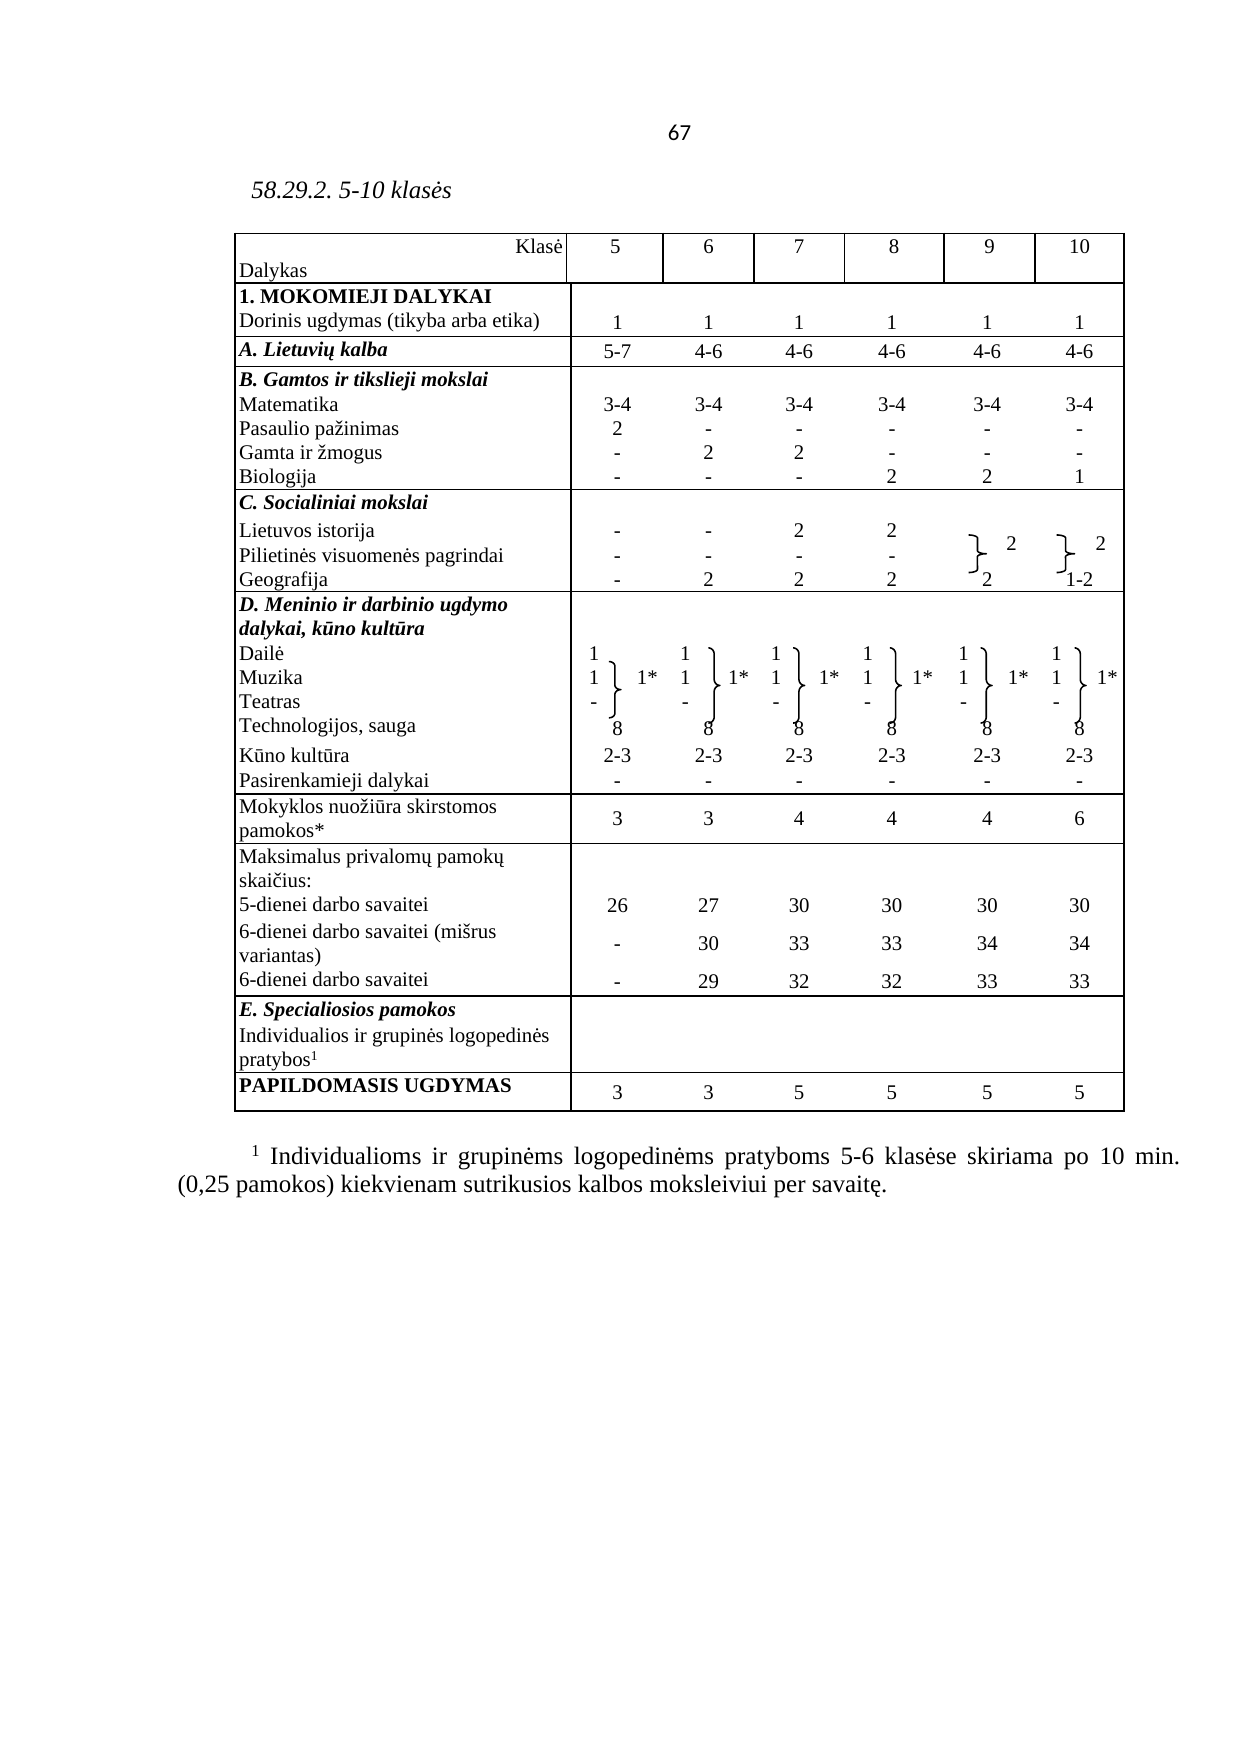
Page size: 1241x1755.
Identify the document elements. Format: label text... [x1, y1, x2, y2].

table_cell 1 [754, 641, 758, 665]
table_cell [1090, 689, 1094, 713]
table_cell - [663, 543, 667, 567]
table_cell [572, 1023, 663, 1071]
table_cell 5 [844, 1073, 939, 1110]
table_cell 1 [572, 308, 663, 336]
table_cell - [840, 416, 844, 440]
table_cell Kūno kultūra [236, 743, 570, 768]
table_cell - [844, 768, 939, 793]
table_cell 1* [723, 665, 727, 689]
table_cell 2 [935, 464, 939, 488]
table_cell [616, 691, 620, 713]
table_cell [844, 490, 939, 518]
table_cell [663, 844, 754, 892]
table_cell [663, 592, 754, 641]
table_cell - [939, 440, 943, 464]
table_cell [1086, 665, 1090, 689]
table_cell [707, 665, 711, 689]
table_cell 1* [935, 665, 939, 689]
table_cell [663, 1023, 754, 1071]
table_cell [659, 641, 663, 665]
table_cell 3-4 [1119, 392, 1123, 416]
table_cell [840, 689, 844, 713]
table_cell 1* [749, 665, 754, 689]
table_cell [1086, 689, 1090, 713]
table_cell 27 [663, 892, 754, 919]
table_cell [1078, 665, 1082, 689]
table_cell 1 [1073, 665, 1077, 689]
table_cell [663, 490, 754, 518]
table_cell [1086, 641, 1090, 665]
table_cell 1* [1031, 665, 1035, 689]
table_cell [1031, 689, 1035, 713]
table_cell [572, 367, 663, 392]
table_cell 2 [935, 519, 939, 542]
table_cell - [749, 543, 754, 567]
table_cell 1 [794, 665, 798, 689]
table_cell 1 [703, 641, 707, 665]
table_cell [906, 689, 910, 713]
table_cell 1* [1119, 665, 1123, 689]
table_cell [1035, 592, 1123, 641]
table_cell 3-4 [659, 392, 663, 416]
table_cell [631, 689, 635, 713]
table_cell 1* [1001, 665, 1006, 689]
table_cell - [1031, 416, 1035, 440]
table_cell [754, 284, 758, 308]
table_cell [939, 519, 987, 567]
table_cell 5 [754, 1073, 844, 1110]
table_cell 1 [844, 308, 939, 336]
table_cell [997, 641, 1001, 665]
table_cell 1-2 [1035, 567, 1039, 591]
table_cell Dorinis ugdymas (tikyba arba etika) [236, 308, 570, 336]
table_cell [754, 490, 844, 518]
table_cell [1119, 641, 1123, 665]
table_cell 2 [754, 567, 758, 591]
table_cell [890, 665, 894, 689]
table_cell [659, 689, 663, 713]
table_cell 1-2 [1119, 567, 1123, 591]
table_cell 2 [939, 464, 943, 488]
table_cell [901, 641, 906, 665]
table_cell 1 [754, 665, 758, 689]
table_cell - [663, 519, 667, 542]
table_cell [935, 689, 939, 713]
table_cell - [794, 689, 798, 713]
table_cell - [1035, 689, 1039, 713]
table_cell 2 [1078, 519, 1123, 567]
table_cell - [1035, 440, 1039, 464]
table_cell - [749, 519, 754, 542]
table_cell 4 [939, 795, 1035, 842]
table_cell 1* [906, 665, 910, 689]
table_cell [1119, 689, 1123, 713]
table_cell [663, 284, 667, 308]
table_cell - [1035, 768, 1123, 793]
table_cell [935, 641, 939, 665]
table_cell 5 [939, 1073, 1035, 1110]
table_cell 1* [814, 665, 818, 689]
table_cell 2 [840, 567, 844, 591]
table_cell [663, 997, 754, 1023]
table_cell 33 [754, 919, 844, 967]
table_header 9 [945, 234, 1034, 282]
table_cell 2 [844, 567, 848, 591]
table_cell - [659, 567, 663, 591]
table_cell 4 [754, 795, 844, 842]
table_cell 26 [572, 892, 663, 919]
table_cell - [572, 967, 663, 995]
table_cell [1078, 641, 1082, 653]
table_cell 34 [1035, 919, 1123, 967]
table_cell 1 [1035, 665, 1039, 689]
table_cell 2 [749, 440, 754, 464]
table_cell [939, 997, 1035, 1023]
table_cell [840, 641, 844, 665]
table_cell [809, 641, 813, 665]
table_cell [719, 641, 723, 665]
text 58.29.2. 5-10 klasės [177, 175, 1181, 204]
table_cell Pasirenkamieji dalykai [236, 768, 570, 793]
table_cell [988, 641, 992, 665]
table_cell 33 [1035, 967, 1123, 995]
table_cell 30 [754, 892, 844, 919]
table_cell [997, 665, 1001, 689]
table_cell [749, 284, 754, 308]
table_cell [798, 641, 802, 665]
table_cell [939, 844, 1035, 892]
table_cell 8 [663, 713, 754, 743]
table_cell - [1035, 416, 1039, 440]
table_cell [616, 665, 620, 688]
table_cell - [939, 416, 943, 440]
table_cell 3-4 [939, 392, 943, 416]
table_cell [1090, 641, 1094, 665]
table_cell [719, 665, 723, 689]
table_cell 3 [663, 795, 754, 842]
table_cell [1031, 641, 1035, 665]
table_cell [572, 997, 663, 1023]
table_cell 2 [1031, 464, 1035, 488]
table_cell 3 [663, 1073, 754, 1110]
table_cell B. Gamtos ir tikslieji mokslai [236, 367, 570, 392]
table_cell 3-4 [1035, 392, 1039, 416]
table_cell - [935, 440, 939, 464]
table_cell [844, 1023, 939, 1071]
table_cell 6-dienei darbo savaitei [236, 967, 570, 995]
table_cell 3-4 [840, 392, 844, 416]
table_cell [572, 592, 663, 641]
table_cell - [939, 768, 1035, 793]
table_cell [814, 689, 818, 713]
table_cell 2-3 [844, 743, 939, 768]
table_cell 4 [844, 795, 939, 842]
table_cell 1 [1073, 641, 1077, 665]
table_cell 30 [844, 892, 939, 919]
table_cell 1 [886, 665, 890, 689]
table_cell [572, 844, 663, 892]
table_cell - [663, 416, 667, 440]
table_cell 2 [663, 567, 667, 591]
table_cell PAPILDOMASIS UGDYMAS [236, 1073, 570, 1110]
table_cell [723, 641, 727, 665]
table_cell [627, 689, 631, 713]
table_cell [754, 367, 844, 392]
table_cell 2 [939, 567, 943, 591]
table_cell 1* [840, 665, 844, 689]
table_cell 3-4 [935, 392, 939, 416]
table_cell [1001, 689, 1006, 713]
table_cell 30 [663, 919, 754, 967]
table_cell 2 [840, 440, 844, 464]
table_cell - [1119, 440, 1123, 464]
table_cell 34 [939, 919, 1035, 967]
table_cell - [844, 689, 848, 713]
table_cell 2-3 [572, 743, 663, 768]
table_cell 2-3 [1035, 743, 1123, 768]
table_cell [809, 665, 813, 689]
table_cell 29 [663, 967, 754, 995]
table_cell - [754, 464, 758, 488]
table_cell - [663, 689, 667, 713]
table_cell 1 [703, 665, 707, 689]
table_cell [1035, 997, 1123, 1023]
table_cell 3 [572, 1073, 663, 1110]
table_cell 8 [1035, 713, 1123, 743]
table_cell 5-7 [572, 337, 663, 366]
table_cell - [659, 464, 663, 488]
table_cell 1 [663, 641, 667, 665]
table_cell [572, 490, 663, 518]
table_cell [939, 1023, 1035, 1071]
table_cell 1 [983, 665, 987, 689]
table_cell - [572, 768, 663, 793]
table_cell 2 [1031, 567, 1035, 591]
table_cell [844, 592, 939, 641]
table_cell [890, 689, 894, 713]
table_cell [906, 641, 910, 665]
table_cell 1 [844, 641, 848, 665]
table_cell 2 [840, 519, 844, 542]
table_cell 1 [663, 308, 754, 336]
table_cell [840, 284, 844, 308]
table_cell E. Specialiosios pamokos [236, 997, 570, 1023]
table_cell - [886, 689, 890, 713]
table_cell [844, 844, 939, 892]
table_cell 3-4 [663, 392, 667, 416]
table_cell - [840, 464, 844, 488]
table_cell [631, 641, 635, 665]
table_cell [939, 367, 1035, 392]
table_cell 2 [754, 519, 758, 542]
table_cell 2 [844, 519, 848, 542]
table_cell - [754, 543, 758, 567]
table_cell [627, 641, 631, 665]
table_cell [1001, 641, 1006, 665]
table_header 8 [845, 234, 943, 282]
table_cell 4-6 [939, 337, 1035, 366]
table_cell - [840, 543, 844, 567]
table_cell [616, 641, 620, 665]
table_cell [1035, 1023, 1123, 1071]
table_cell - [754, 689, 758, 713]
table_cell 5-dienei darbo savaitei [236, 892, 570, 919]
table_cell 33 [939, 967, 1035, 995]
table_cell 1 [939, 308, 1035, 336]
table_cell 3-4 [844, 392, 848, 416]
table_cell [935, 284, 939, 308]
table_cell [997, 689, 1001, 713]
table_cell 2 [663, 440, 667, 464]
table_cell 1* [631, 665, 635, 689]
table_cell 1 [844, 665, 848, 689]
table_cell 2-3 [754, 743, 844, 768]
table_cell - [572, 919, 663, 967]
table_cell [663, 367, 754, 392]
table_cell 2-3 [939, 743, 1035, 768]
table_cell [988, 665, 992, 684]
table_cell 4-6 [754, 337, 844, 366]
table_cell 1 [1035, 464, 1039, 488]
table_cell [749, 641, 754, 665]
table_cell 1 [1035, 308, 1123, 336]
table_cell [844, 997, 939, 1023]
table_cell 1 [612, 641, 616, 663]
table_cell 1 [939, 665, 943, 689]
table_cell [844, 284, 848, 308]
table_cell 30 [939, 892, 1035, 919]
table_cell 3 [572, 795, 663, 842]
table_cell [1035, 490, 1123, 518]
text 1 Individualioms ir grupinėms logopedinėms pratyboms 5-6 klasėse skiriama po 10 min. (0,25 pamokos) kiekvienam sutrikusios kalbos moksleiviui per savaitę. [177, 1141, 1181, 1198]
table_cell 33 [844, 919, 939, 967]
table_cell 6 [1035, 795, 1123, 842]
table_cell [844, 367, 939, 392]
table_cell [719, 689, 723, 713]
table_cell - [659, 519, 663, 542]
table_cell - [659, 543, 663, 567]
table_cell [901, 665, 906, 689]
table_cell 2 [749, 567, 754, 591]
table_cell [749, 689, 754, 713]
table_cell - [663, 464, 667, 488]
table_cell 1 [1119, 464, 1123, 488]
table_cell - [663, 768, 754, 793]
table_cell 3-4 [1031, 392, 1035, 416]
table_cell 1 [1035, 641, 1039, 665]
table_cell - [844, 416, 848, 440]
table_cell - [844, 543, 848, 567]
table_header 6 [664, 234, 753, 282]
table_cell - [935, 416, 939, 440]
table_cell C. Socialiniai mokslai [236, 490, 570, 518]
table_cell 4-6 [844, 337, 939, 366]
table_cell 5 [1035, 1073, 1123, 1110]
table_cell A. Lietuvių kalba [236, 337, 570, 366]
table_cell [754, 997, 844, 1023]
table_cell [723, 689, 727, 713]
table_cell [754, 844, 844, 892]
table_cell - [1073, 689, 1077, 713]
table_cell [754, 1023, 844, 1071]
table_cell 1* [659, 665, 663, 689]
table_cell 8 [572, 713, 663, 743]
table_header 7 [755, 234, 844, 282]
table_cell Technologijos, sauga [236, 713, 570, 743]
table_cell 32 [754, 967, 844, 995]
table_cell [890, 649, 894, 665]
table_cell 1 [663, 665, 667, 689]
table_cell 1 [939, 641, 943, 665]
table_cell [809, 689, 813, 713]
table_cell [707, 689, 711, 713]
table_cell [1035, 519, 1077, 567]
table_cell 3-4 [749, 392, 754, 416]
table_cell 8 [844, 713, 939, 743]
table_cell - [935, 543, 939, 567]
table_cell [901, 689, 906, 713]
table_cell 3-4 [754, 392, 758, 416]
table_cell [814, 641, 818, 665]
table_cell [754, 592, 844, 641]
table_cell [939, 284, 943, 308]
table_cell [707, 641, 711, 665]
table_header 10 [1036, 234, 1123, 282]
table_cell - [749, 416, 754, 440]
table_header 5 [567, 234, 662, 282]
table_cell 1* [1090, 665, 1094, 689]
table_cell [627, 665, 631, 689]
table_cell 1 [754, 308, 844, 336]
table_cell - [939, 689, 943, 713]
table_cell - [749, 464, 754, 488]
table_cell [659, 284, 663, 308]
table_cell 32 [844, 967, 939, 995]
table_cell 30 [1035, 892, 1123, 919]
table_cell 1 [794, 650, 798, 665]
table_cell - [703, 689, 707, 713]
table_cell 2 [659, 416, 663, 440]
table_cell 4-6 [663, 337, 754, 366]
table_cell - [1031, 440, 1035, 464]
table_cell 2-3 [663, 743, 754, 768]
table_cell [1119, 284, 1123, 308]
table_cell 8 [754, 713, 844, 743]
table_cell 1 [886, 641, 890, 665]
table_cell 2 [754, 440, 758, 464]
table_cell - [754, 768, 844, 793]
table_cell [1035, 367, 1123, 392]
table_cell 2 [935, 567, 939, 591]
table_cell - [844, 440, 848, 464]
table_cell [1035, 284, 1039, 308]
table_cell [1031, 284, 1035, 308]
table_cell - [659, 440, 663, 464]
table_cell [988, 689, 992, 713]
table_cell [979, 555, 987, 567]
table_cell - [754, 416, 758, 440]
table_cell - [1119, 416, 1123, 440]
table_cell D. Meninio ir darbinio ugdymo dalykai, kūno kultūra [236, 592, 570, 641]
table_cell 8 [939, 713, 1035, 743]
table_cell [939, 490, 1035, 518]
table_cell [939, 592, 1035, 641]
table_cell 2 [988, 519, 1035, 567]
table_cell 2 [844, 464, 848, 488]
table_cell [1035, 844, 1123, 892]
table_cell 4-6 [1035, 337, 1123, 366]
